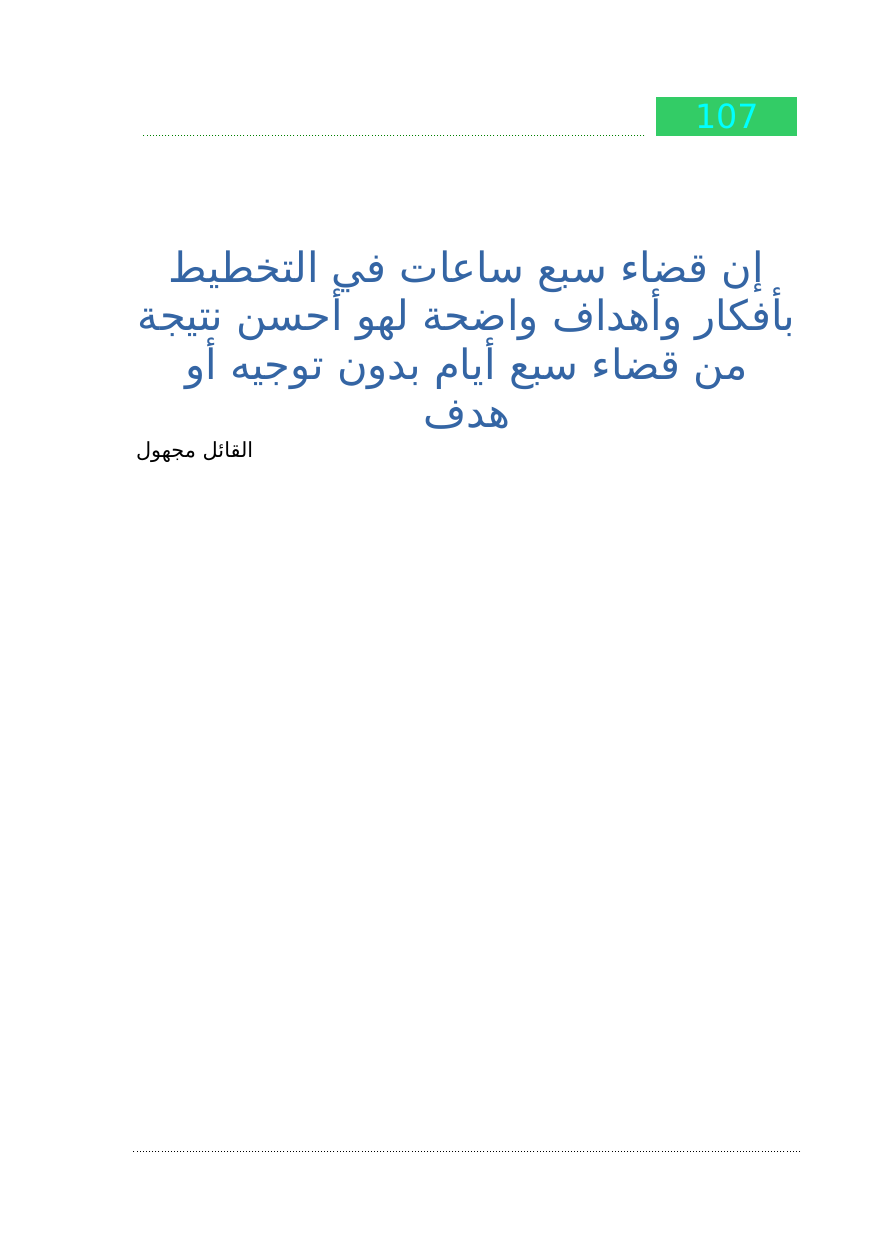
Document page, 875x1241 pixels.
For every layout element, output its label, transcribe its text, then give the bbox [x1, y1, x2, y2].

text القائل مجهول [136, 438, 797, 462]
text إن قضاء سبع ساعات في التخطيط بأفكار وأهداف واضحة لهو أحسن نتيجة من قضاء سبع أيام بدون توجيه أو هدف [136, 243, 797, 438]
